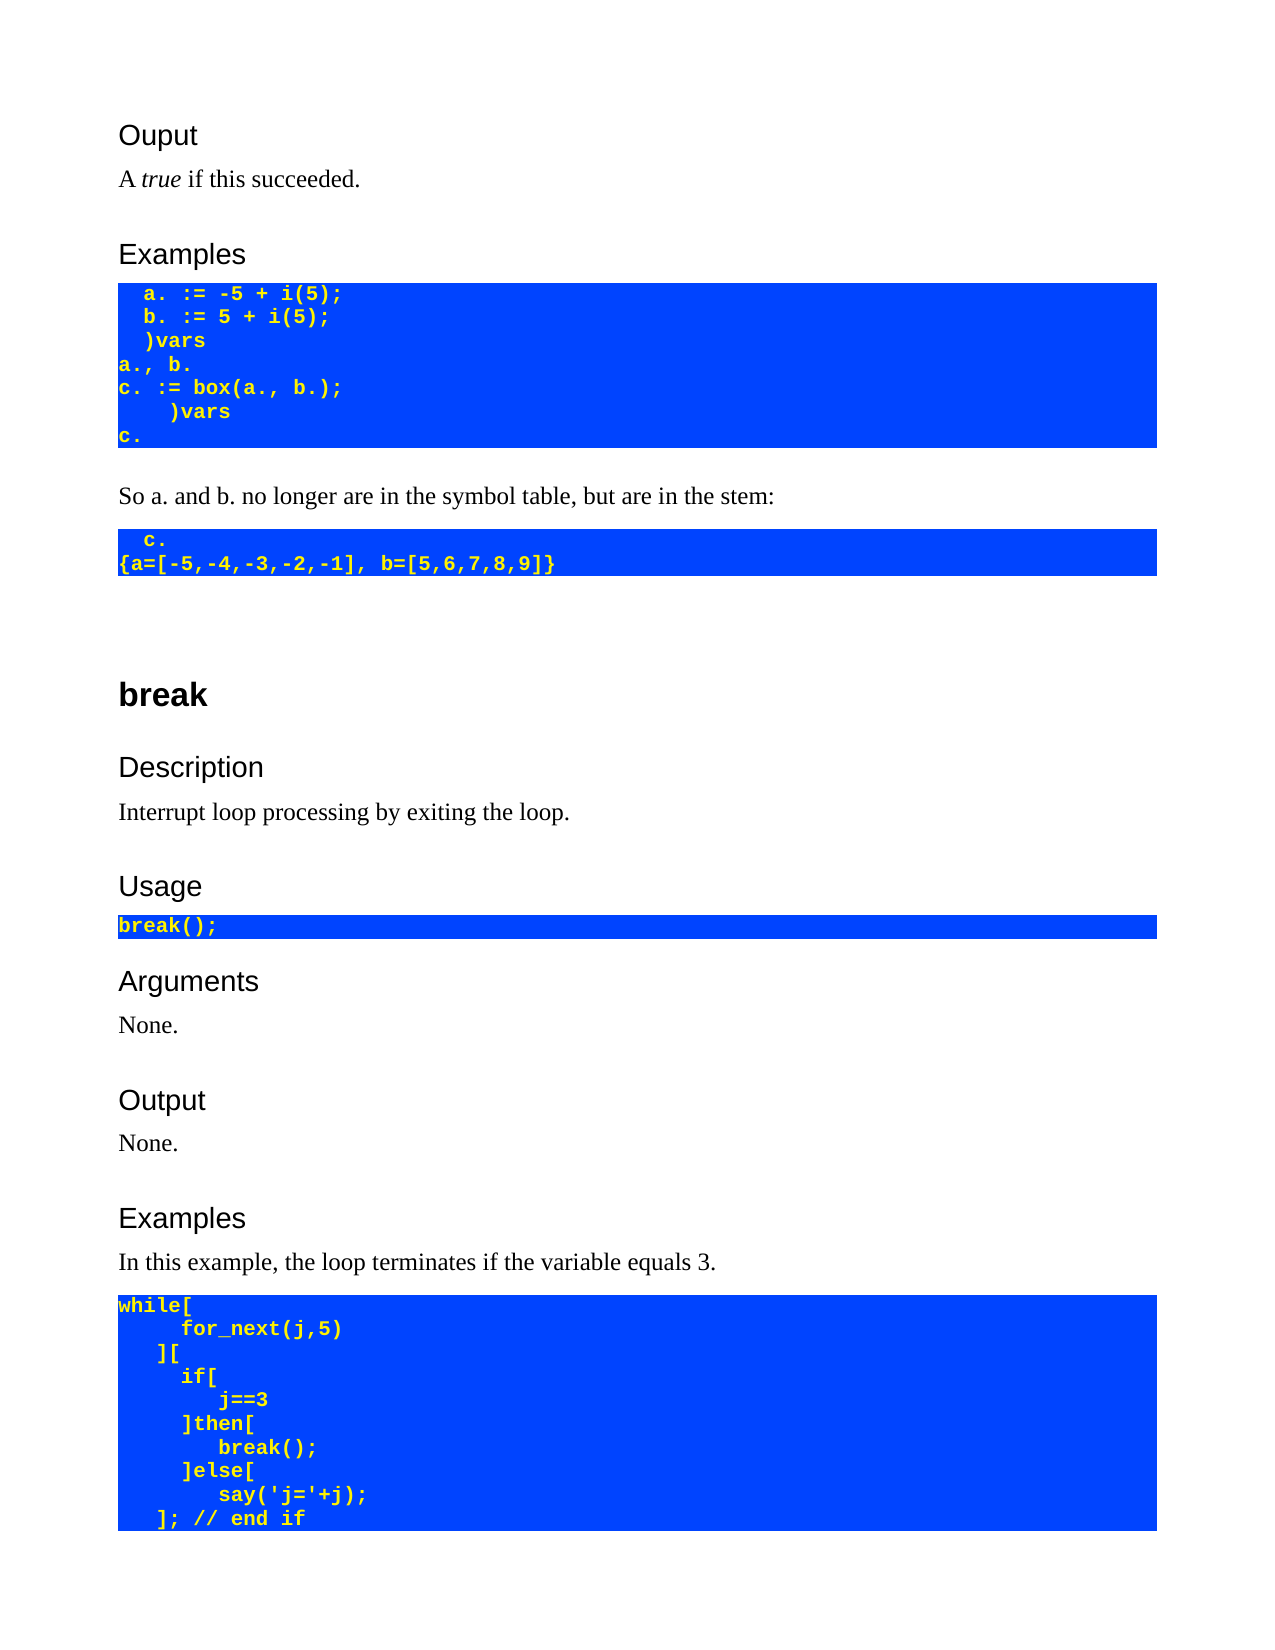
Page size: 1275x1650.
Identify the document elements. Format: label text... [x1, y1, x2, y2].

text {a=[-5,-4,-3,-2,-1], b=[5,6,7,8,9]} [118, 553, 1157, 576]
text c. [118, 529, 1157, 553]
subtitle Usage [118, 869, 1157, 903]
subtitle Output [118, 1082, 1157, 1116]
text None. [118, 1010, 1157, 1039]
text while[ [118, 1295, 1157, 1318]
text if[ [118, 1366, 1157, 1389]
text break(); [118, 915, 1157, 939]
subtitle Examples [118, 1201, 1157, 1235]
text a., b. [118, 354, 1157, 377]
subtitle break [118, 597, 1157, 713]
subtitle Ouput [118, 118, 1157, 152]
subtitle Examples [118, 237, 1157, 270]
subtitle Arguments [118, 964, 1157, 997]
text )vars [118, 401, 1157, 425]
text for_next(j,5) [118, 1318, 1157, 1342]
text ]then[ [118, 1413, 1157, 1437]
text ]else[ [118, 1460, 1157, 1484]
text b. := 5 + i(5); [118, 306, 1157, 330]
text a. := -5 + i(5); [118, 283, 1157, 306]
text Interrupt loop processing by exiting the loop. [118, 797, 1157, 825]
text )vars [118, 330, 1157, 354]
text ][ [118, 1342, 1157, 1366]
text break(); [118, 1437, 1157, 1460]
text In this example, the loop terminates if the variable equals 3. [118, 1247, 1157, 1276]
subtitle Description [118, 751, 1157, 784]
text A true if this succeeded. [118, 164, 1157, 193]
text c. := box(a., b.); [118, 377, 1157, 401]
text say('j='+j); [118, 1484, 1157, 1508]
text c. [118, 425, 1157, 448]
text So a. and b. no longer are in the symbol table, but are in the stem: [118, 448, 1157, 510]
text j==3 [118, 1389, 1157, 1413]
text ]; // end if [118, 1508, 1157, 1531]
text None. [118, 1128, 1157, 1157]
